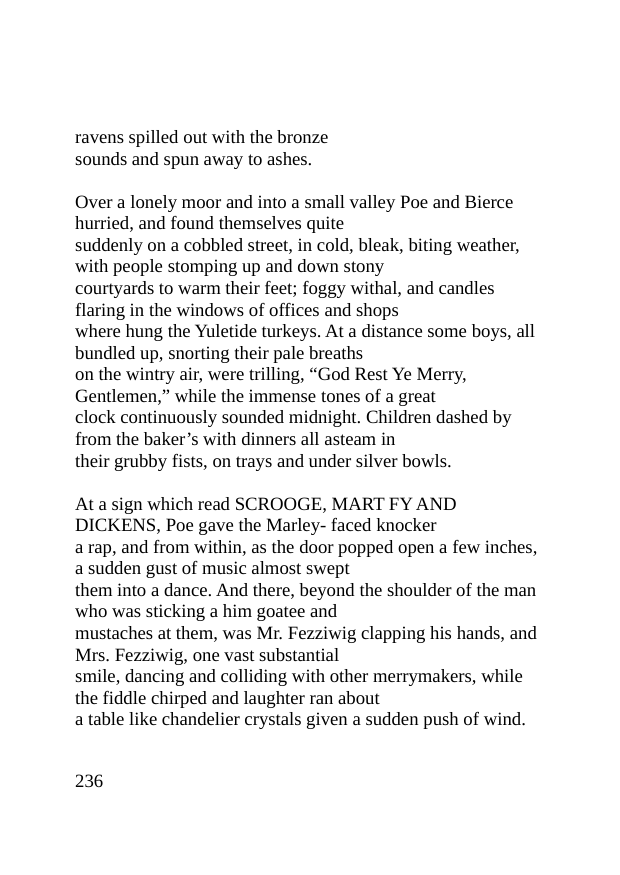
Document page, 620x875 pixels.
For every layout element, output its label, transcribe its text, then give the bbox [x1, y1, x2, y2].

text ravens spilled out with the bronze sounds and spun away to ashes. Over a lonely moor and into a small valley Poe and Bierce hurried, and found themselves quite suddenly on a cobbled street, in cold, bleak, biting weather, with people stomping up and down stony courtyards to warm their feet; foggy withal, and candles flaring in the windows of offices and shops where hung the Yuletide turkeys. At a distance some boys, all bundled up, snorting their pale breaths on the wintry air, were trilling, “God Rest Ye Merry, Gentlemen,” while the immense tones of a great clock continuously sounded midnight. Children dashed by from the baker’s with dinners all asteam in their grubby fists, on trays and under silver bowls. At a sign which read SCROOGE, MART FY AND DICKENS, Poe gave the Marley- faced knocker a rap, and from within, as the door popped open a few inches, a sudden gust of music almost swept them into a dance. And there, beyond the shoulder of the man who was sticking a him goatee and mustaches at them, was Mr. Fezziwig clapping his hands, and Mrs. Fezziwig, one vast substantial smile, dancing and colliding with other merrymakers, while the fiddle chirped and laughter ran about a table like chandelier crystals given a sudden push of wind. [75, 126, 544, 730]
